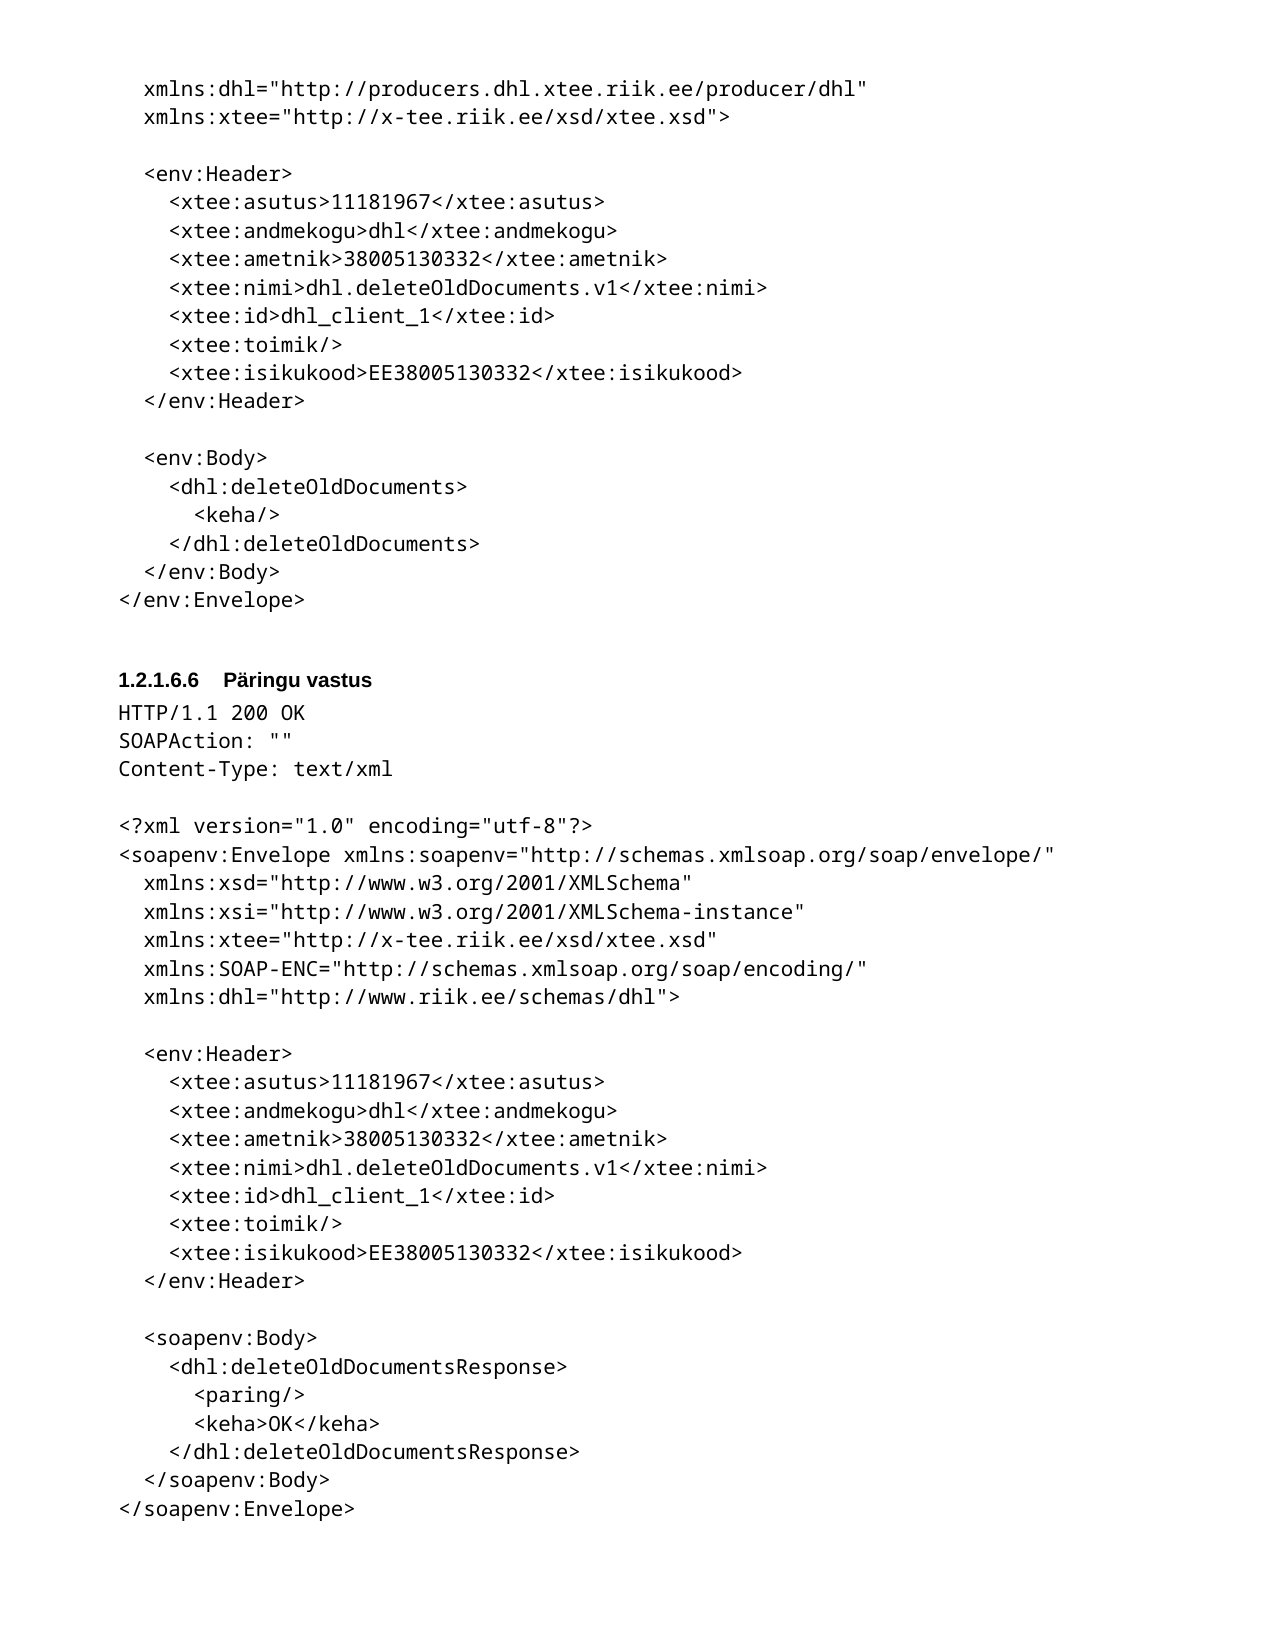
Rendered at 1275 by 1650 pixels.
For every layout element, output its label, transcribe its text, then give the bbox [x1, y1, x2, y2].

text </dhl:deleteOldDocuments> [118, 529, 1157, 557]
text <xtee:andmekogu>dhl</xtee:andmekogu> [118, 216, 1157, 244]
text <xtee:isikukood>EE38005130332</xtee:isikukood> [118, 358, 1157, 387]
text <env:Header> [118, 1039, 1157, 1067]
text </soapenv:Body> [118, 1466, 1157, 1494]
text <xtee:toimik/> [118, 1209, 1157, 1238]
text <dhl:deleteOldDocuments> [118, 472, 1157, 500]
text <xtee:asutus>11181967</xtee:asutus> [118, 1067, 1157, 1096]
text xmlns:xsi="http://www.w3.org/2001/XMLSchema-instance" [118, 897, 1157, 925]
text <?xml version="1.0" encoding="utf-8"?> [118, 811, 1157, 840]
text </soapenv:Envelope> [118, 1494, 1157, 1522]
text </dhl:deleteOldDocumentsResponse> [118, 1437, 1157, 1466]
text <env:Body> [118, 443, 1157, 472]
text <env:Header> [118, 159, 1157, 187]
text <soapenv:Envelope xmlns:soapenv="http://schemas.xmlsoap.org/soap/envelope/" [118, 840, 1157, 868]
text <keha/> [118, 500, 1157, 529]
text xmlns:SOAP-ENC="http://schemas.xmlsoap.org/soap/encoding/" [118, 954, 1157, 982]
text <xtee:toimik/> [118, 330, 1157, 358]
text </env:Header> [118, 387, 1157, 415]
text <keha>OK</keha> [118, 1409, 1157, 1437]
text <xtee:andmekogu>dhl</xtee:andmekogu> [118, 1096, 1157, 1124]
text <xtee:id>dhl_client_1</xtee:id> [118, 301, 1157, 330]
text <xtee:ametnik>38005130332</xtee:ametnik> [118, 1124, 1157, 1153]
text Content-Type: text/xml [118, 754, 1157, 783]
subtitle Päringu vastus [118, 667, 1157, 691]
text </env:Body> [118, 557, 1157, 586]
text xmlns:dhl="http://producers.dhl.xtee.riik.ee/producer/dhl" [118, 74, 1157, 102]
text HTTP/1.1 200 OK [118, 698, 1157, 726]
text </env:Header> [118, 1266, 1157, 1295]
text <xtee:ametnik>38005130332</xtee:ametnik> [118, 244, 1157, 273]
text xmlns:xsd="http://www.w3.org/2001/XMLSchema" [118, 868, 1157, 897]
text <xtee:nimi>dhl.deleteOldDocuments.v1</xtee:nimi> [118, 1153, 1157, 1181]
text <xtee:nimi>dhl.deleteOldDocuments.v1</xtee:nimi> [118, 273, 1157, 301]
text xmlns:xtee="http://x-tee.riik.ee/xsd/xtee.xsd"> [118, 102, 1157, 131]
text <soapenv:Body> [118, 1323, 1157, 1352]
text SOAPAction: "" [118, 726, 1157, 754]
text <paring/> [118, 1380, 1157, 1409]
text </env:Envelope> [118, 586, 1157, 614]
text <dhl:deleteOldDocumentsResponse> [118, 1352, 1157, 1380]
text <xtee:isikukood>EE38005130332</xtee:isikukood> [118, 1238, 1157, 1266]
text xmlns:xtee="http://x-tee.riik.ee/xsd/xtee.xsd" [118, 925, 1157, 954]
text <xtee:id>dhl_client_1</xtee:id> [118, 1181, 1157, 1209]
text xmlns:dhl="http://www.riik.ee/schemas/dhl"> [118, 982, 1157, 1011]
text <xtee:asutus>11181967</xtee:asutus> [118, 187, 1157, 216]
